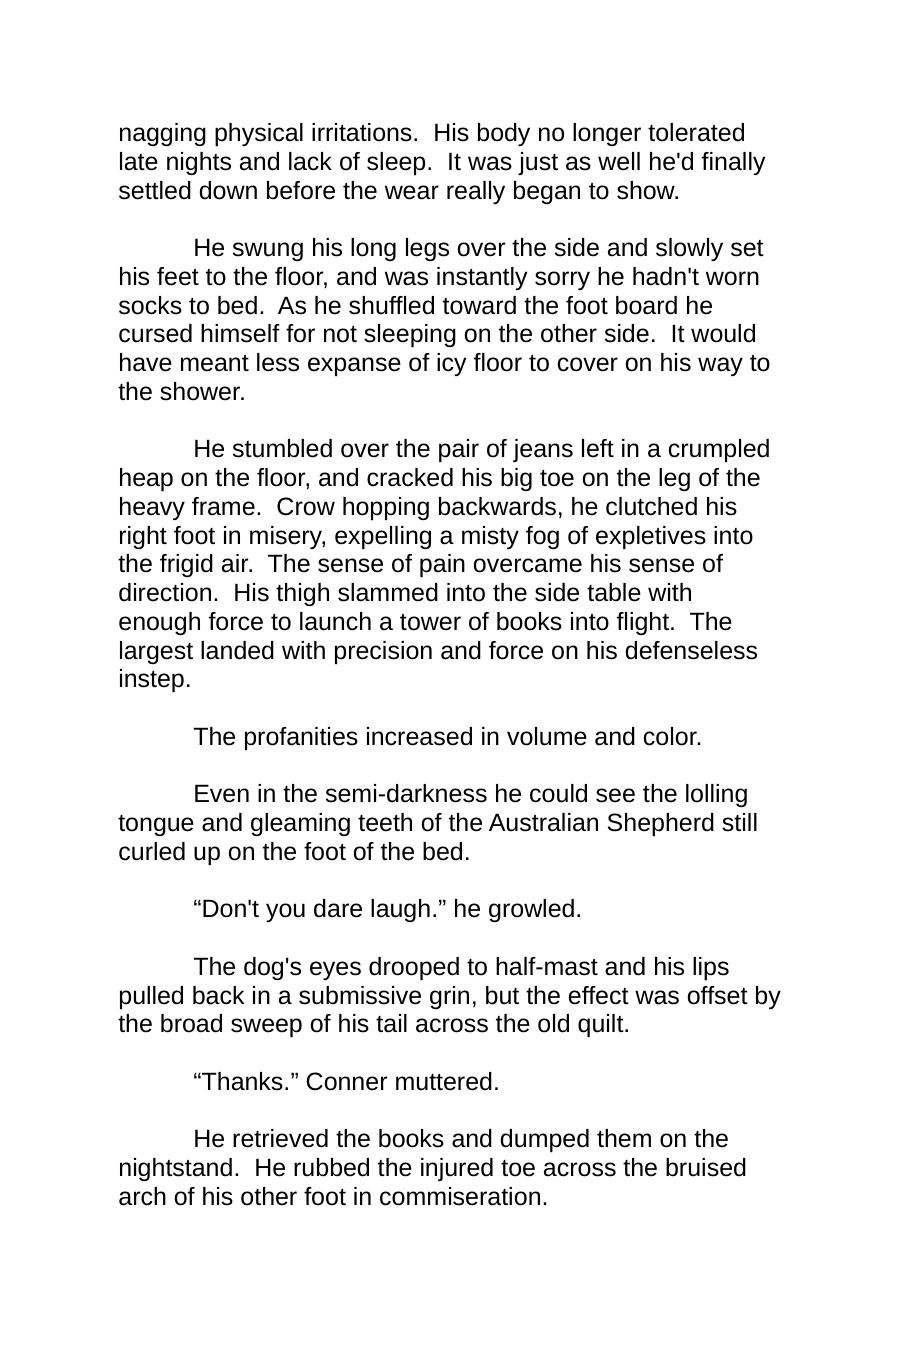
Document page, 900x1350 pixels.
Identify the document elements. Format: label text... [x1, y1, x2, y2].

text He retrieved the books and dumped them on the nightstand. He rubbed the injured toe across the bruised arch of his other foot in commiseration. [118, 1124, 782, 1211]
text “Don't you dare laugh.” he growled. [118, 894, 782, 923]
text He stumbled over the pair of jeans left in a crumpled heap on the floor, and cracked his big toe on the leg of the heavy frame. Crow hopping backwards, he clutched his right foot in misery, expelling a misty fog of expletives into the frigid air. The sense of pain overcame his sense of direction. His thigh slammed into the side table with enough force to launch a tower of books into flight. The largest landed with precision and force on his defenseless instep. [118, 434, 782, 693]
text He swung his long legs over the side and slowly set his feet to the floor, and was instantly sorry he hadn't worn socks to bed. As he shuffled toward the foot board he cursed himself for not sleeping on the other side. It would have meant less expanse of icy floor to cover on his way to the shower. [118, 233, 782, 406]
text The profanities increased in volume and color. [118, 722, 782, 751]
text nagging physical irritations. His body no longer tolerated late nights and lack of sleep. It was just as well he'd finally settled down before the wear really began to show. [118, 118, 782, 204]
text “Thanks.” Conner muttered. [118, 1067, 782, 1096]
text The dog's eyes drooped to half-mast and his lips pulled back in a submissive grin, but the effect was offset by the broad sweep of his tail across the old quilt. [118, 952, 782, 1038]
text Even in the semi-darkness he could see the lolling tongue and gleaming teeth of the Australian Shepherd still curled up on the foot of the bed. [118, 779, 782, 866]
